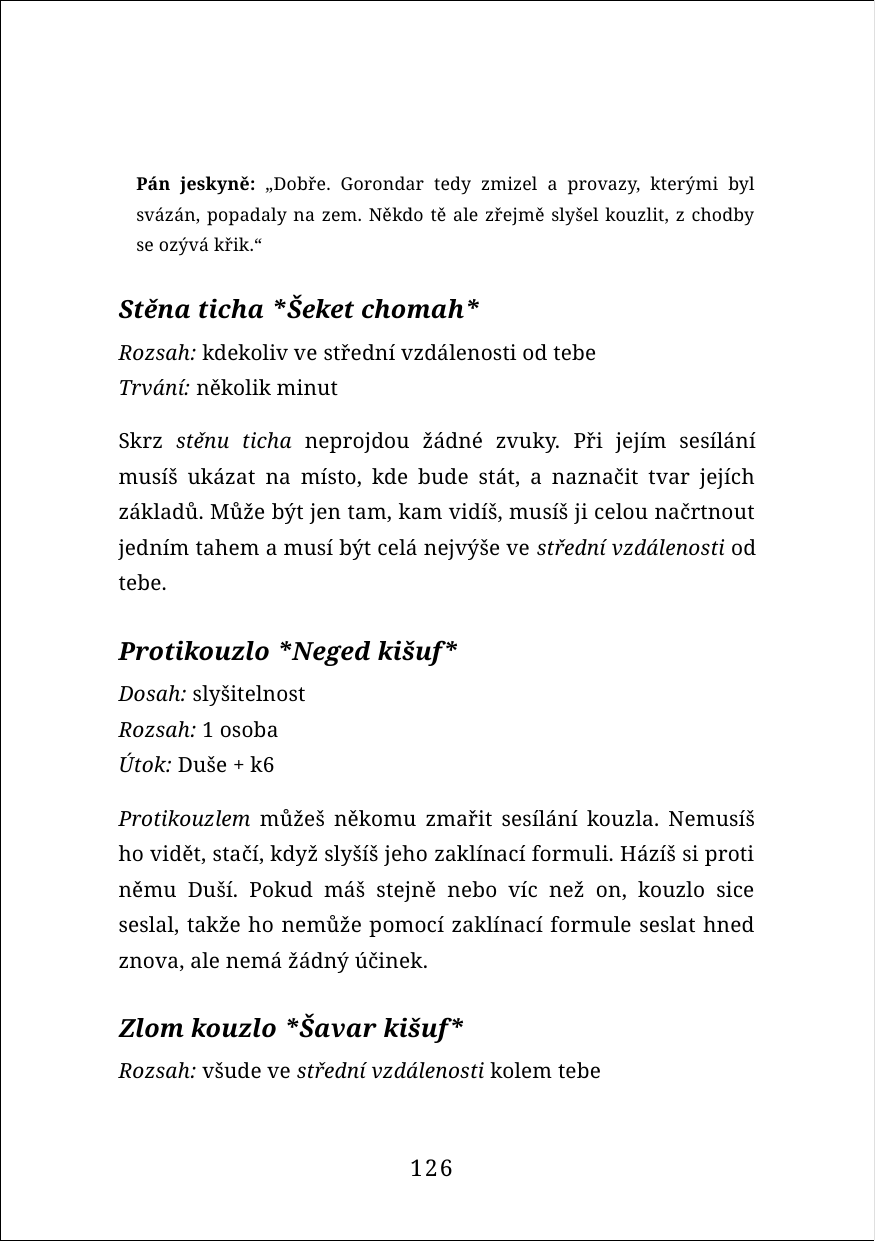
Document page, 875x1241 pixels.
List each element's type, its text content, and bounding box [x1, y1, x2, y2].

subtitle Stěna ticha *Šeket chomah* [118, 292, 756, 326]
text Rozsah: kdekoliv ve střední vzdálenosti od tebe Trvání: několik minut [118, 338, 756, 402]
text Dosah: slyšitelnost Rozsah: 1 osoba Útok: Duše + k6 [118, 679, 756, 779]
subtitle Protikouzlo *Neged kišuf* [118, 633, 756, 668]
text Protikouzlem můžeš někomu zmařit sesílání kouzla. Nemusíš ho vidět, stačí, když slyšíš jeho zaklínací formuli. Házíš si proti němu Duší. Pokud máš stejně nebo víc než on, kouzlo sice seslal, takže ho nemůže pomocí zaklínací formule seslat hned znova, ale nemá žádný účinek. [118, 804, 756, 974]
text Skrz stěnu ticha neprojdou žádné zvuky. Při jejím sesílání musíš ukázat na místo, kde bude stát, a naznačit tvar jejích základů. Může být jen tam, kam vidíš, musíš ji celou načrtnout jedním tahem a musí být celá nejvýše ve střední vzdálenosti od tebe. [118, 426, 756, 597]
text Pán jeskyně: „Dobře. Gorondar tedy zmizel a provazy, kterými byl svázán, popadaly na zem. Někdo tě ale zřejmě slyšel kouzlit, z chodby se ozývá křik.“ [136, 172, 756, 256]
subtitle Zlom kouzlo *Šavar kišuf* [118, 1011, 756, 1045]
text Rozsah: všude ve střední vzdálenosti kolem tebe [118, 1057, 756, 1085]
